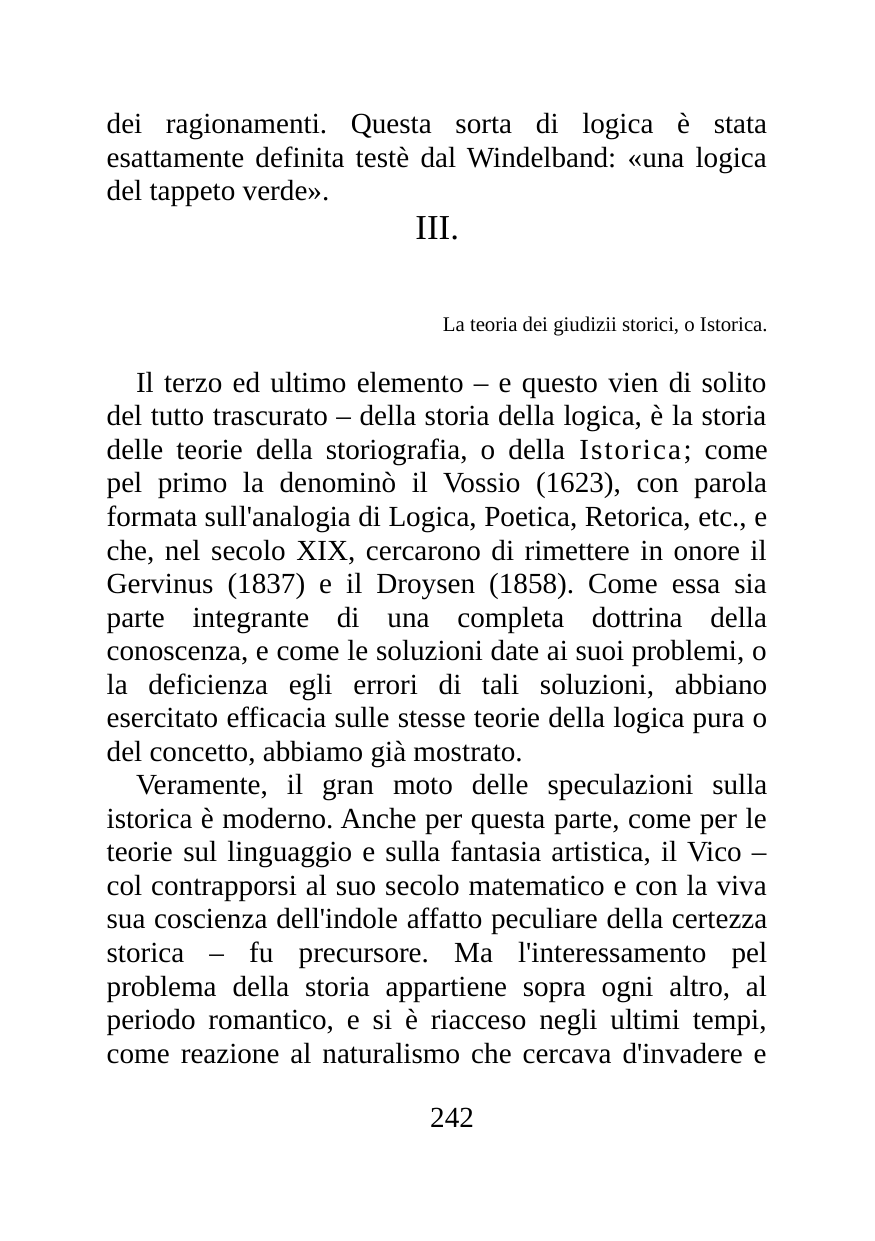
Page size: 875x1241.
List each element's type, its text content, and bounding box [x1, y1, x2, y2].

text dei ragionamenti. Questa sorta di logica è stata esattamente definita testè dal Windelband: «una logica del tappeto verde». [106, 106, 768, 207]
text La teoria dei giudizii storici, o Istorica. [106, 312, 768, 336]
subtitle III. [106, 207, 768, 247]
text Il terzo ed ultimo elemento ‒ e questo vien di solito del tutto trascurato ‒ della storia della logica, è la storia delle teorie della storiografia, o della Istorica; come pel primo la denominò il Vossio (1623), con parola formata sull'analogia di Logica, Poetica, Retorica, etc., e che, nel secolo XIX, cercarono di rimettere in onore il Gervinus (1837) e il Droysen (1858). Come essa sia parte integrante di una completa dottrina della conoscenza, e come le soluzioni date ai suoi problemi, o la deficienza egli errori di tali soluzioni, abbiano esercitato efficacia sulle stesse teorie della logica pura o del concetto, abbiamo già mostrato. [106, 365, 768, 767]
text Veramente, il gran moto delle speculazioni sulla istorica è moderno. Anche per questa parte, come per le teorie sul linguaggio e sulla fantasia artistica, il Vico ‒ col contrapporsi al suo secolo matematico e con la viva sua coscienza dell'indole affatto peculiare della certezza storica ‒ fu precursore. Ma l'interessamento pel problema della storia appartiene sopra ogni altro, al periodo romantico, e si è riacceso negli ultimi tempi, come reazione al naturalismo che cercava d'invadere e [106, 767, 768, 1069]
